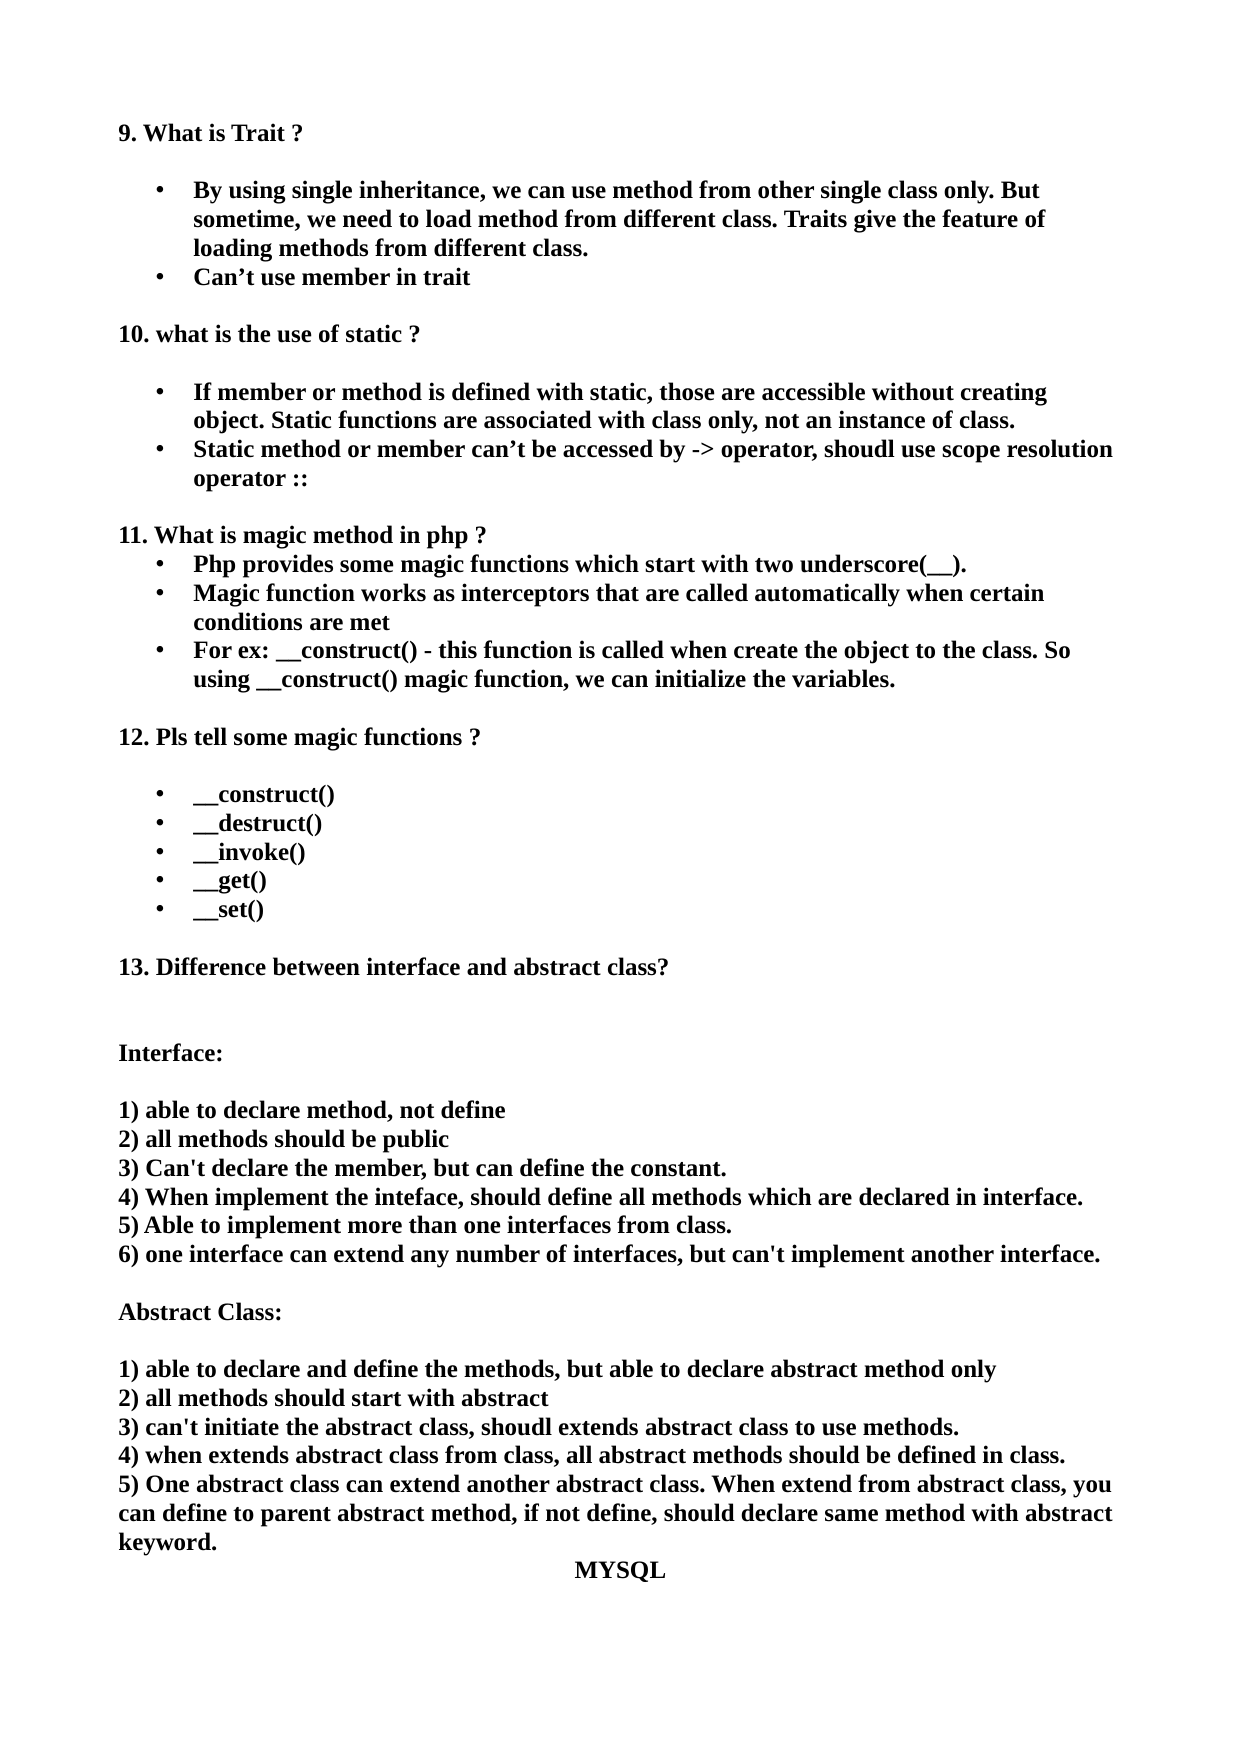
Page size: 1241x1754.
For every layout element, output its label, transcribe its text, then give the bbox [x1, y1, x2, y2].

list By using single inheritance, we can use method from other single class only. But sometime, we need to load method from different class. Traits give the feature of loading methods from different class. [156, 176, 1122, 262]
text 2) all methods should start with abstract [118, 1383, 1122, 1412]
list __destruct() [156, 808, 1122, 837]
list For ex: __construct() - this function is called when create the object to the class. So using __construct() magic function, we can initialize the variables. [156, 636, 1122, 693]
text 6) one interface can extend any number of interfaces, but can't implement another interface. [118, 1239, 1122, 1268]
text 4) when extends abstract class from class, all abstract methods should be defined in class. [118, 1441, 1122, 1469]
text 3) can't initiate the abstract class, shoudl extends abstract class to use methods. [118, 1412, 1122, 1441]
text 5) One abstract class can extend another abstract class. When extend from abstract class, you can define to parent abstract method, if not define, should declare same method with abstract keyword. [118, 1469, 1122, 1556]
text Abstract Class: [118, 1297, 1122, 1326]
list Magic function works as interceptors that are called automatically when certain conditions are met [156, 578, 1122, 636]
text 3) Can't declare the member, but can define the constant. [118, 1153, 1122, 1182]
text 10. what is the use of static ? [118, 319, 1122, 348]
list __invoke() [156, 837, 1122, 866]
list Php provides some magic functions which start with two underscore(__). [156, 549, 1122, 578]
text 1) able to declare and define the methods, but able to declare abstract method only [118, 1354, 1122, 1383]
text Interface: [118, 1038, 1122, 1067]
list Static method or member can’t be accessed by -> operator, shoudl use scope resolution operator :: [156, 434, 1122, 492]
text 2) all methods should be public [118, 1124, 1122, 1153]
text 1) able to declare method, not define [118, 1096, 1122, 1124]
list If member or method is defined with static, those are accessible without creating object. Static functions are associated with class only, not an instance of class. [156, 377, 1122, 434]
text 4) When implement the inteface, should define all methods which are declared in interface. [118, 1182, 1122, 1211]
text 11. What is magic method in php ? [118, 521, 1122, 549]
text MYSQL [118, 1556, 1122, 1584]
text 12. Pls tell some magic functions ? [118, 722, 1122, 751]
list __set() [156, 894, 1122, 923]
list Can’t use member in trait [156, 262, 1122, 291]
text 5) Able to implement more than one interfaces from class. [118, 1211, 1122, 1239]
text 9. What is Trait ? [118, 118, 1122, 147]
text 13. Difference between interface and abstract class? [118, 952, 1122, 981]
list __get() [156, 866, 1122, 894]
list __construct() [156, 779, 1122, 808]
